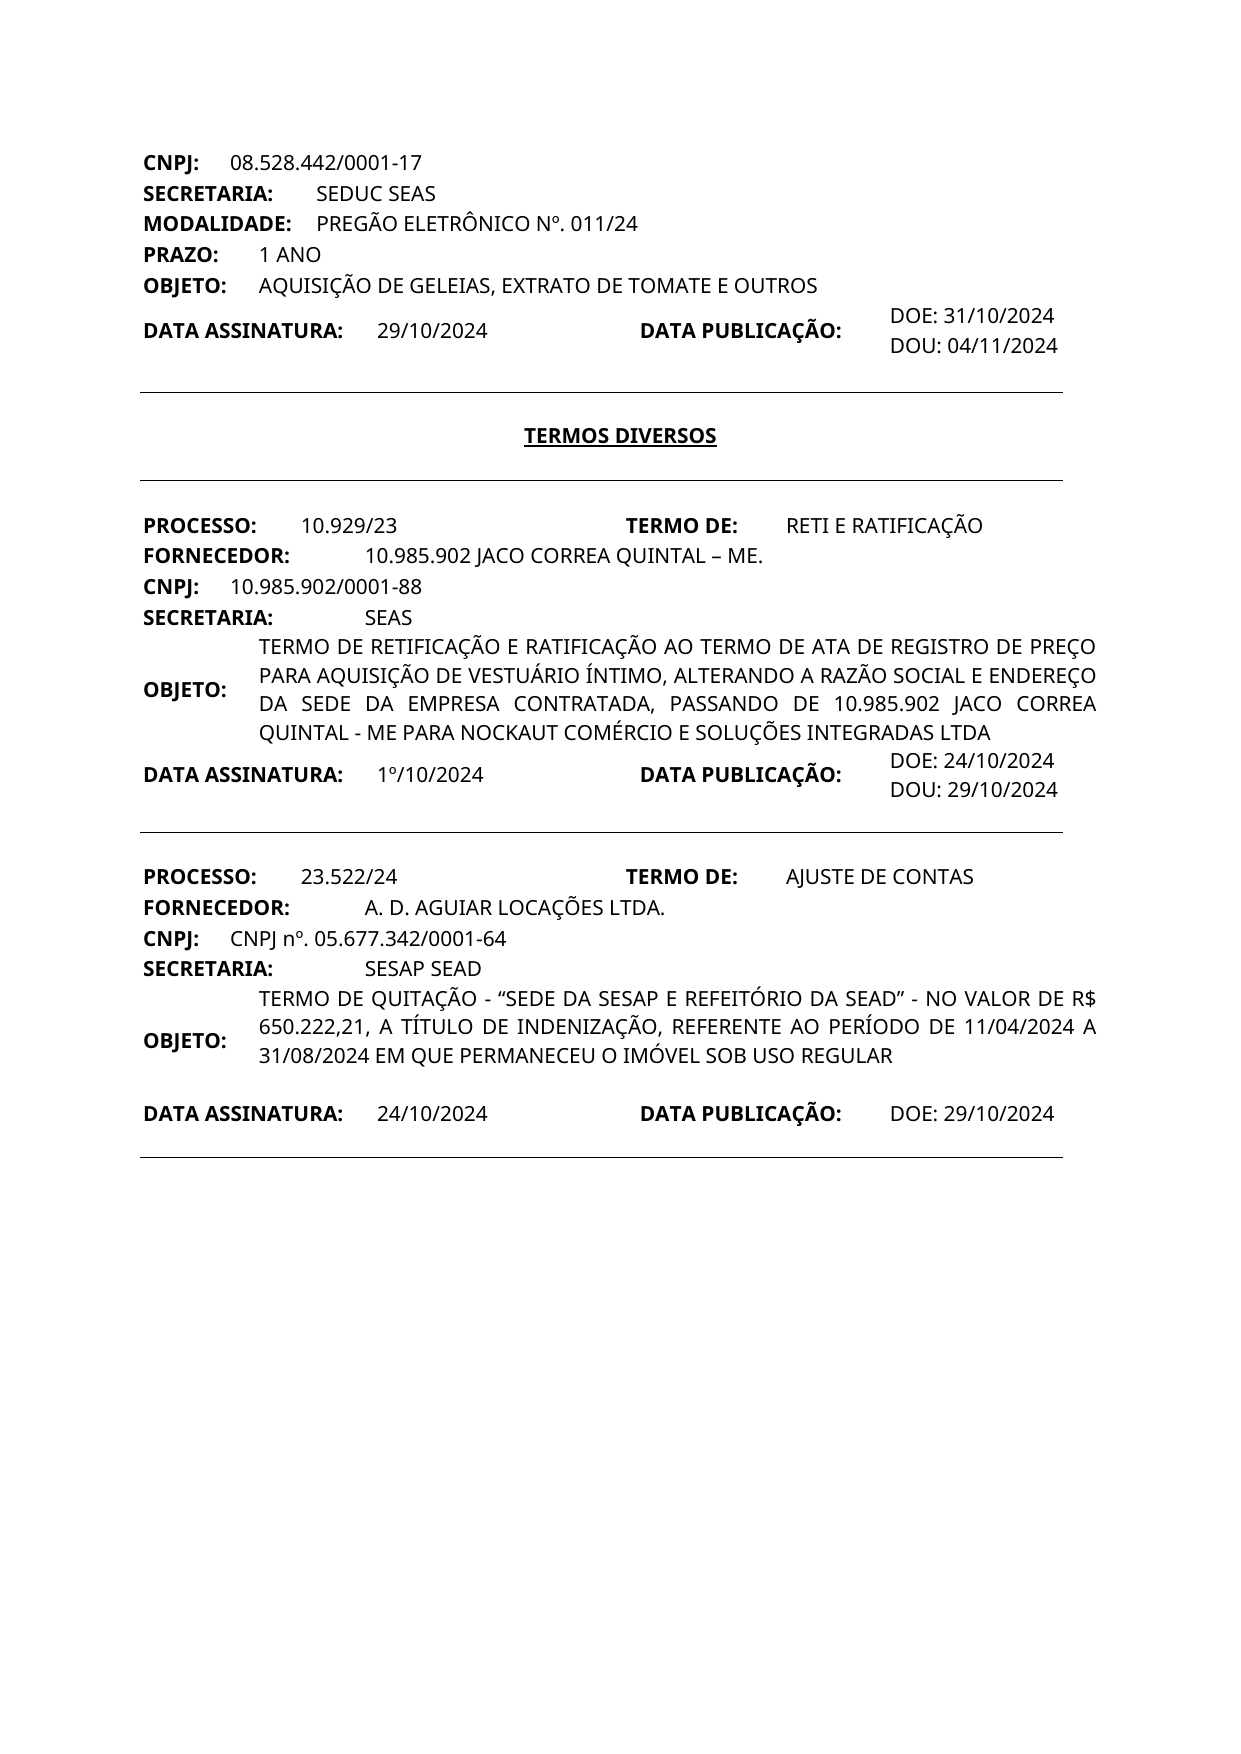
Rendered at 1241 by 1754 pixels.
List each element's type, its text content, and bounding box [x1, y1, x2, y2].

table_cell PRAZO: [136, 240, 251, 271]
table_cell OBJETO: [136, 984, 251, 1098]
table_cell CNPJ nº. 05.677.342/0001-64 [223, 923, 1104, 953]
table_cell OBJETO: [136, 271, 251, 301]
table_cell 08.528.442/0001-17 [223, 148, 1104, 178]
table_header 10.929/23 [293, 510, 618, 540]
table_cell DOE: 31/10/2024 DOU: 04/11/2024 [882, 301, 1104, 361]
table_cell DATA ASSINATURA: [136, 746, 369, 803]
table_cell SECRETARIA: [136, 178, 309, 209]
table_cell 10.985.902 JACO CORREA QUINTAL – ME. [357, 540, 1104, 571]
table_cell 1º/10/2024 [370, 746, 632, 803]
table_header PROCESSO: [136, 510, 293, 540]
table_cell DOE: 24/10/2024 DOu: 29/10/2024 [882, 746, 1104, 803]
table_cell PREGÃO ELETRÔNICO Nº. 011/24 [309, 209, 1104, 240]
table_header AJUSTE DE CONTAS [779, 861, 1104, 892]
table_cell 24/10/2024 [370, 1098, 632, 1128]
table_cell MODALIDADE: [136, 209, 309, 240]
table_cell 1 ANO [251, 240, 1104, 271]
table_header PROCESSO: [136, 861, 293, 892]
table_cell CNPJ: [136, 148, 222, 178]
table_cell CNPJ: [136, 571, 222, 602]
table_cell A. D. AGUIAR LOCAÇÕES LTDA. [357, 892, 1104, 922]
table_cell OBJETO: [136, 633, 251, 746]
table_header RETI E RATIFICAÇÃO [779, 510, 1104, 540]
table_cell DOE: 29/10/2024 [882, 1098, 1104, 1128]
table_cell CNPJ: [136, 923, 222, 953]
table_cell SECRETARIA: [136, 602, 357, 632]
table_cell FORNECEDOR: [136, 540, 357, 571]
table_cell SESAP SEAD [357, 953, 1104, 984]
table_cell DATA PUBLICAÇÃO: [632, 301, 882, 361]
text TERMOS DIVERSOS [177, 421, 1063, 449]
table_cell TERMO DE QUITAÇÃO - “SEDE DA SESAP E REFEITÓRIO DA SEAD” - NO VALOR DE R$ 650.222,21, A TÍTULO DE INDENIZAÇÃO, REFERENTE AO PERÍODO DE 11/04/2024 A 31/08/2024 EM QUE PERMANECEU O IMÓVEL SOB USO REGULAR [251, 984, 1104, 1098]
table_cell DATA ASSINATURA: [136, 301, 369, 361]
table_header 23.522/24 [293, 861, 618, 892]
table_cell FORNECEDOR: [136, 892, 357, 922]
table_cell SEAS [357, 602, 1104, 632]
table_cell TERMO DE RETIFICAÇÃO E RATIFICAÇÃO AO TERMO DE ATA DE REGISTRO DE PREÇO PARA AQUISIÇÃO DE VESTUÁRIO ÍNTIMO, ALTERANDO A RAZÃO SOCIAL E ENDEREÇO DA SEDE DA EMPRESA CONTRATADA, PASSANDO DE 10.985.902 JACO CORREA QUINTAL - ME PARA NOCKAUT COMÉRCIO E SOLUÇÕES INTEGRADAS LTDA [251, 633, 1104, 746]
table_cell 10.985.902/0001-88 [223, 571, 1104, 602]
table_cell 29/10/2024 [370, 301, 632, 361]
table_cell AQUISIÇÃO DE GELEIAS, EXTRATO DE TOMATE E OUTROS [251, 271, 1104, 301]
table_cell SEDUC SEAS [309, 178, 1104, 209]
table_header TERMO DE: [618, 510, 778, 540]
table_cell DATA ASSINATURA: [136, 1098, 369, 1128]
table_cell DATA PUBLICAÇÃO: [632, 746, 882, 803]
table_cell SECRETARIA: [136, 953, 357, 984]
table_header TERMO DE: [618, 861, 778, 892]
table_cell DATA PUBLICAÇÃO: [632, 1098, 882, 1128]
